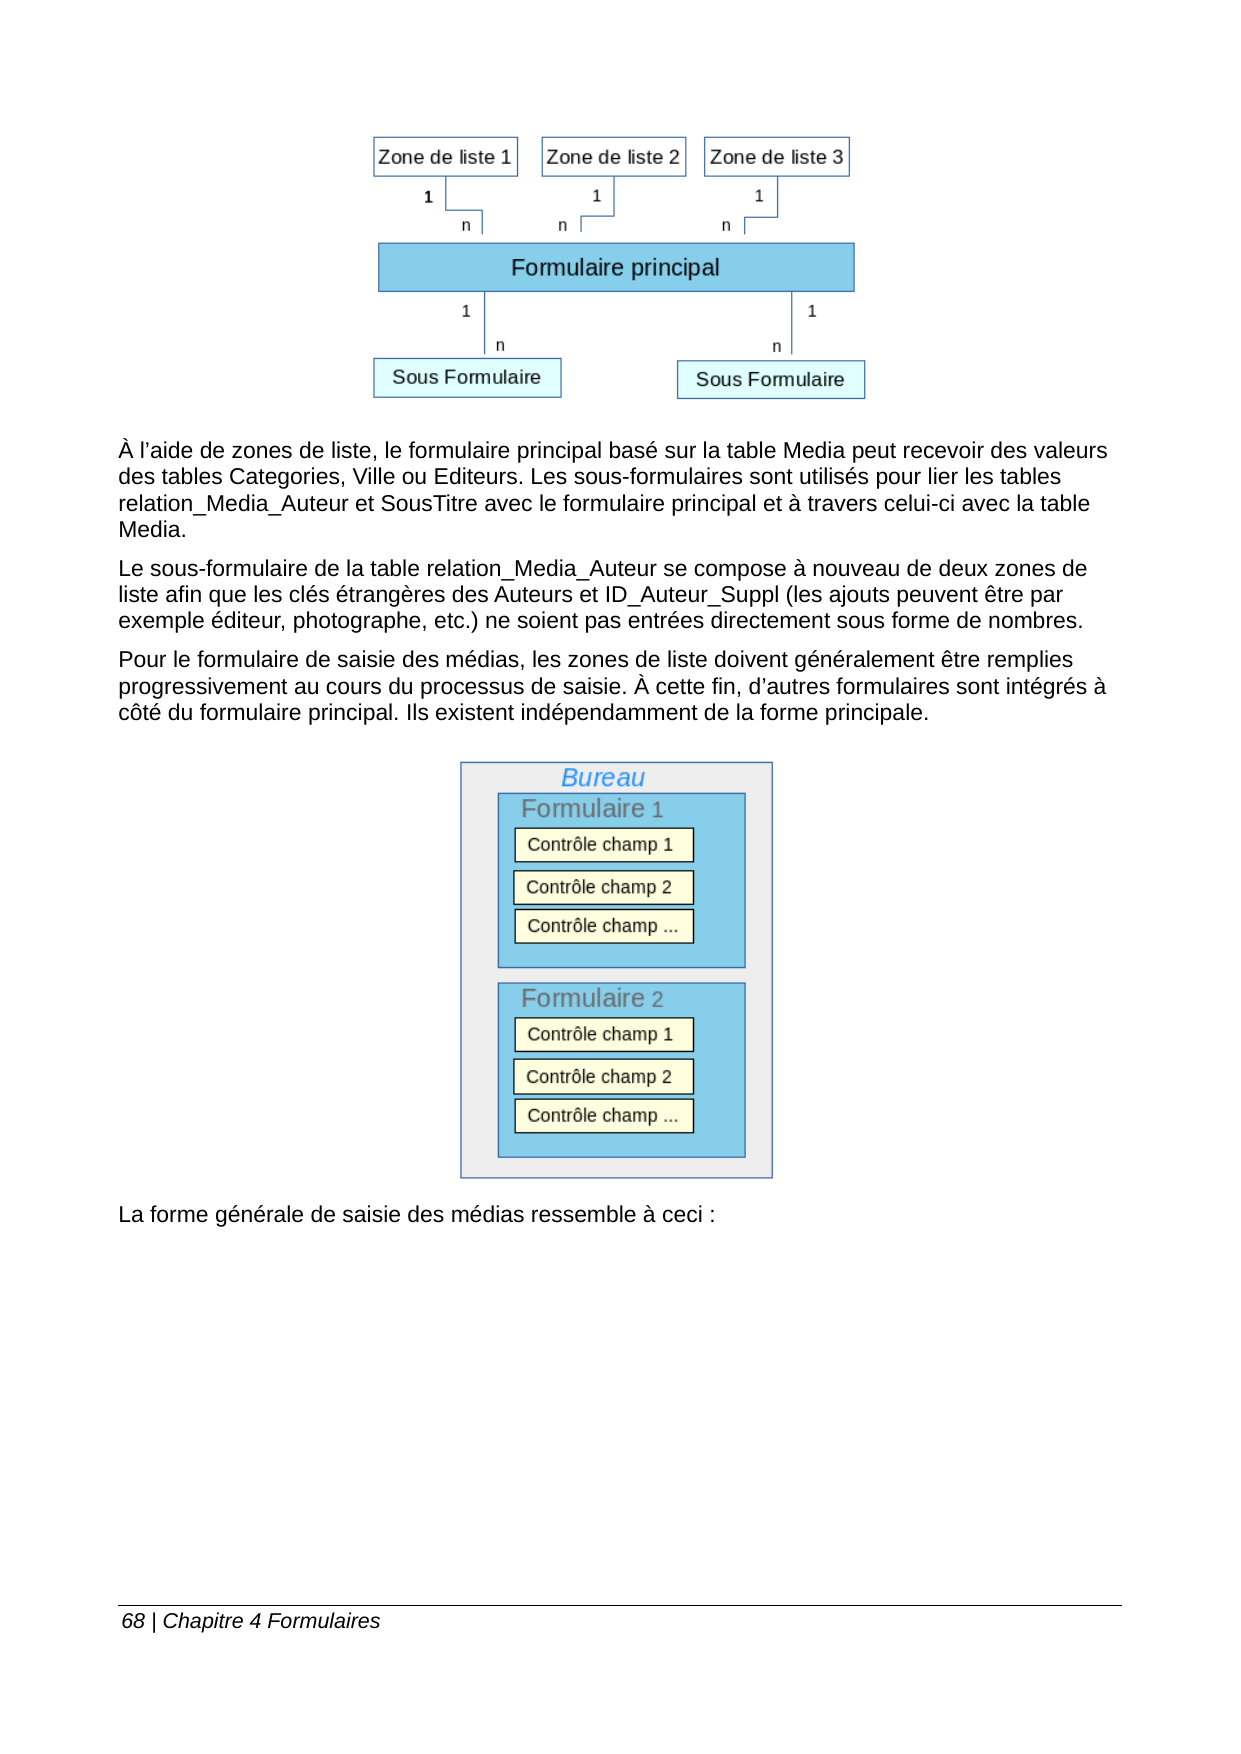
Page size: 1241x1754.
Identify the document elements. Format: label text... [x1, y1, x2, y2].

text Le sous-formulaire de la table relation_Media_Auteur se compose à nouveau de deux zones de liste afin que les clés étrangères des Auteurs et ID_Auteur_Suppl (les ajouts peuvent être par exemple éditeur, photographe, etc.) ne soient pas entrées directement sous forme de nombres. [118, 555, 1122, 634]
picture [357, 118, 883, 425]
text Pour le formulaire de saisie des médias, les zones de liste doivent généralement être remplies progressivement au cours du processus de saisie. À cette fin, d’autres formulaires sont intégrés à côté du formulaire principal. Ils existent indépendamment de la forme principale. [118, 646, 1122, 725]
text La forme générale de saisie des médias ressemble à ceci : [118, 1201, 1122, 1227]
text À l’aide de zones de liste, le formulaire principal basé sur la table Media peut recevoir des valeurs des tables Categories, Ville ou Editeurs. Les sous-formulaires sont utilisés pour lier les tables relation_Media_Auteur et SousTitre avec le formulaire principal et à travers celui-ci avec la table Media. [118, 437, 1122, 542]
picture [454, 749, 786, 1189]
